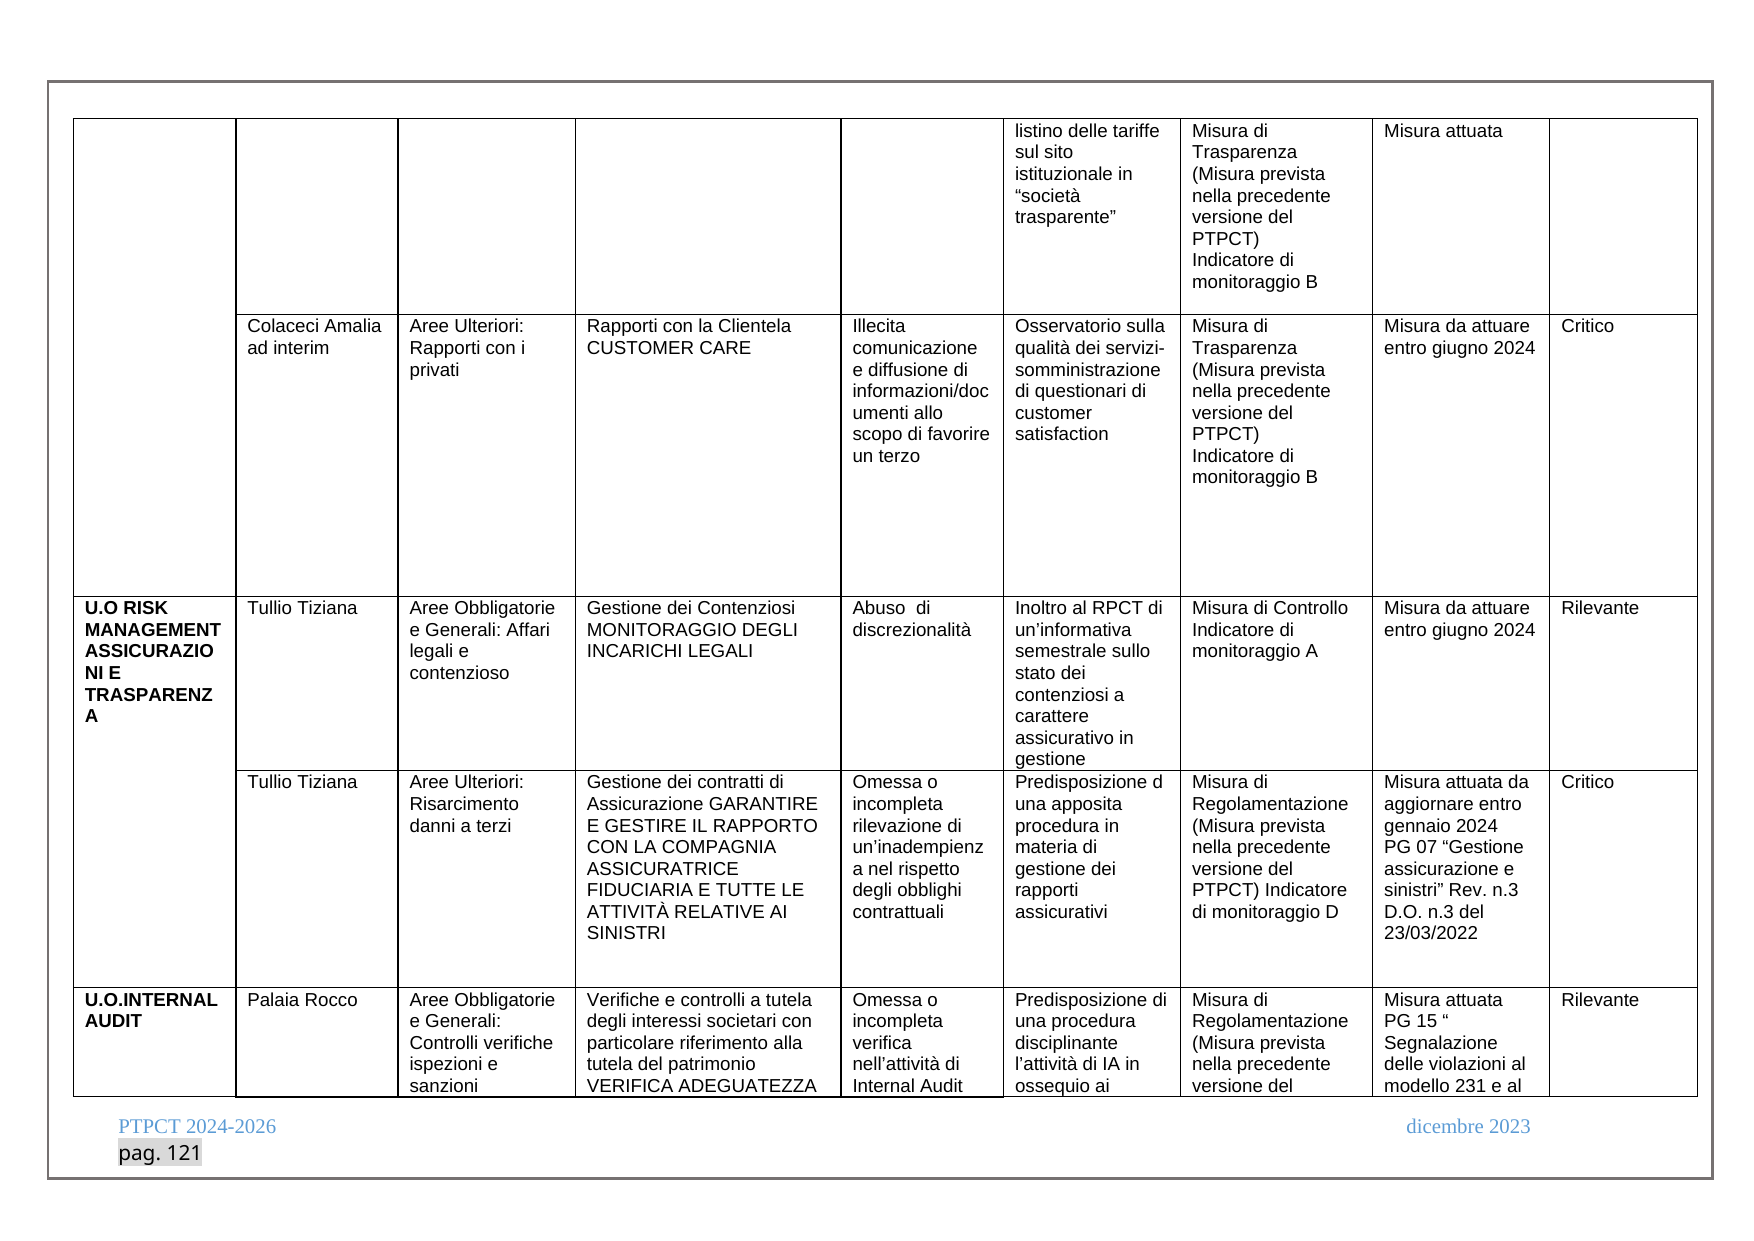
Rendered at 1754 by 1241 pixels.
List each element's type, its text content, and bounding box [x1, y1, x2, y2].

table_cell Omessa o incompleta rilevazione di un’inadempienza nel rispetto degli obblighi contrattuali [842, 771, 1003, 987]
table_cell Rilevante [1550, 597, 1697, 770]
table_cell Misura attuata da aggiornare entro gennaio 2024 PG 07 “Gestione assicurazione e sinistri” Rev. n.3 D.O. n.3 del 23/03/2022 [1373, 771, 1549, 987]
table_cell listino delle tariffe sul sito istituzionale in “società trasparente” [1004, 119, 1180, 314]
table_cell Palaia Rocco [237, 988, 397, 1096]
table_cell Gestione dei Contenziosi MONITORAGGIO DEGLI INCARICHI LEGALI [576, 597, 840, 770]
table_cell Colaceci Amalia ad interim [237, 315, 397, 596]
table_cell [237, 119, 397, 314]
table_cell U.O RISK MANAGEMENT ASSICURAZIONI E TRASPARENZA [74, 597, 235, 987]
table_cell Omessa o incompleta verifica nell’attività di Internal Audit [842, 988, 1003, 1096]
table_cell [74, 119, 235, 596]
table_cell Misura di Regolamentazione (Misura prevista nella precedente versione del PTPCT) Indicatore di monitoraggio D [1181, 771, 1372, 987]
table_cell Predisposizione d una apposita procedura in materia di gestione dei rapporti assicurativi [1004, 771, 1180, 987]
table_cell [399, 119, 575, 314]
table_cell Gestione dei contratti di Assicurazione GARANTIRE E GESTIRE IL RAPPORTO CON LA COMPAGNIA ASSICURATRICE FIDUCIARIA E TUTTE LE ATTIVITÀ RELATIVE AI SINISTRI [576, 771, 840, 987]
table_cell Osservatorio sulla qualità dei servizi-somministrazione di questionari di customer satisfaction [1004, 315, 1180, 596]
table_cell Misura di Trasparenza (Misura prevista nella precedente versione del PTPCT) Indicatore di monitoraggio B [1181, 315, 1372, 596]
table_cell Rapporti con la Clientela CUSTOMER CARE [576, 315, 840, 596]
table_cell Misura di Controllo Indicatore di monitoraggio A [1181, 597, 1372, 770]
table_cell Tullio Tiziana [237, 771, 397, 987]
table_cell Tullio Tiziana [237, 597, 397, 770]
table_cell [842, 119, 1003, 314]
table_cell Misura di Trasparenza (Misura prevista nella precedente versione del PTPCT) Indicatore di monitoraggio B [1181, 119, 1372, 314]
table_cell Critico [1550, 771, 1697, 987]
table_cell Misura da attuare entro giugno 2024 [1373, 597, 1549, 770]
table_cell [1550, 119, 1697, 314]
table_cell Verifiche e controlli a tutela degli interessi societari con particolare riferimento alla tutela del patrimonio VERIFICA ADEGUATEZZA [576, 988, 840, 1096]
table_cell Aree Ulteriori: Rapporti con i privati [399, 315, 575, 596]
table_cell Predisposizione di una procedura disciplinante l’attività di IA in ossequio ai [1004, 988, 1180, 1096]
table_cell Critico [1550, 315, 1697, 596]
table_cell Aree Ulteriori: Risarcimento danni a terzi [399, 771, 575, 987]
table_cell Misura attuata [1373, 119, 1549, 314]
table_cell [576, 119, 840, 314]
table_cell Misura da attuare entro giugno 2024 [1373, 315, 1549, 596]
table_cell Inoltro al RPCT di un’informativa semestrale sullo stato dei contenziosi a carattere assicurativo in gestione [1004, 597, 1180, 770]
table_cell Misura attuata PG 15 “ Segnalazione delle violazioni al modello 231 e al [1373, 988, 1549, 1096]
table_cell Illecita comunicazione e diffusione di informazioni/documenti allo scopo di favorire un terzo [842, 315, 1003, 596]
table_cell Aree Obbligatorie e Generali: Affari legali e contenzioso [399, 597, 575, 770]
table_cell Rilevante [1550, 988, 1697, 1096]
table_cell Aree Obbligatorie e Generali: Controlli verifiche ispezioni e sanzioni [399, 988, 575, 1096]
table_cell Abuso di discrezionalità [842, 597, 1003, 770]
table_cell Misura di Regolamentazione (Misura prevista nella precedente versione del [1181, 988, 1372, 1096]
table_cell U.O.INTERNAL AUDIT [74, 988, 235, 1096]
